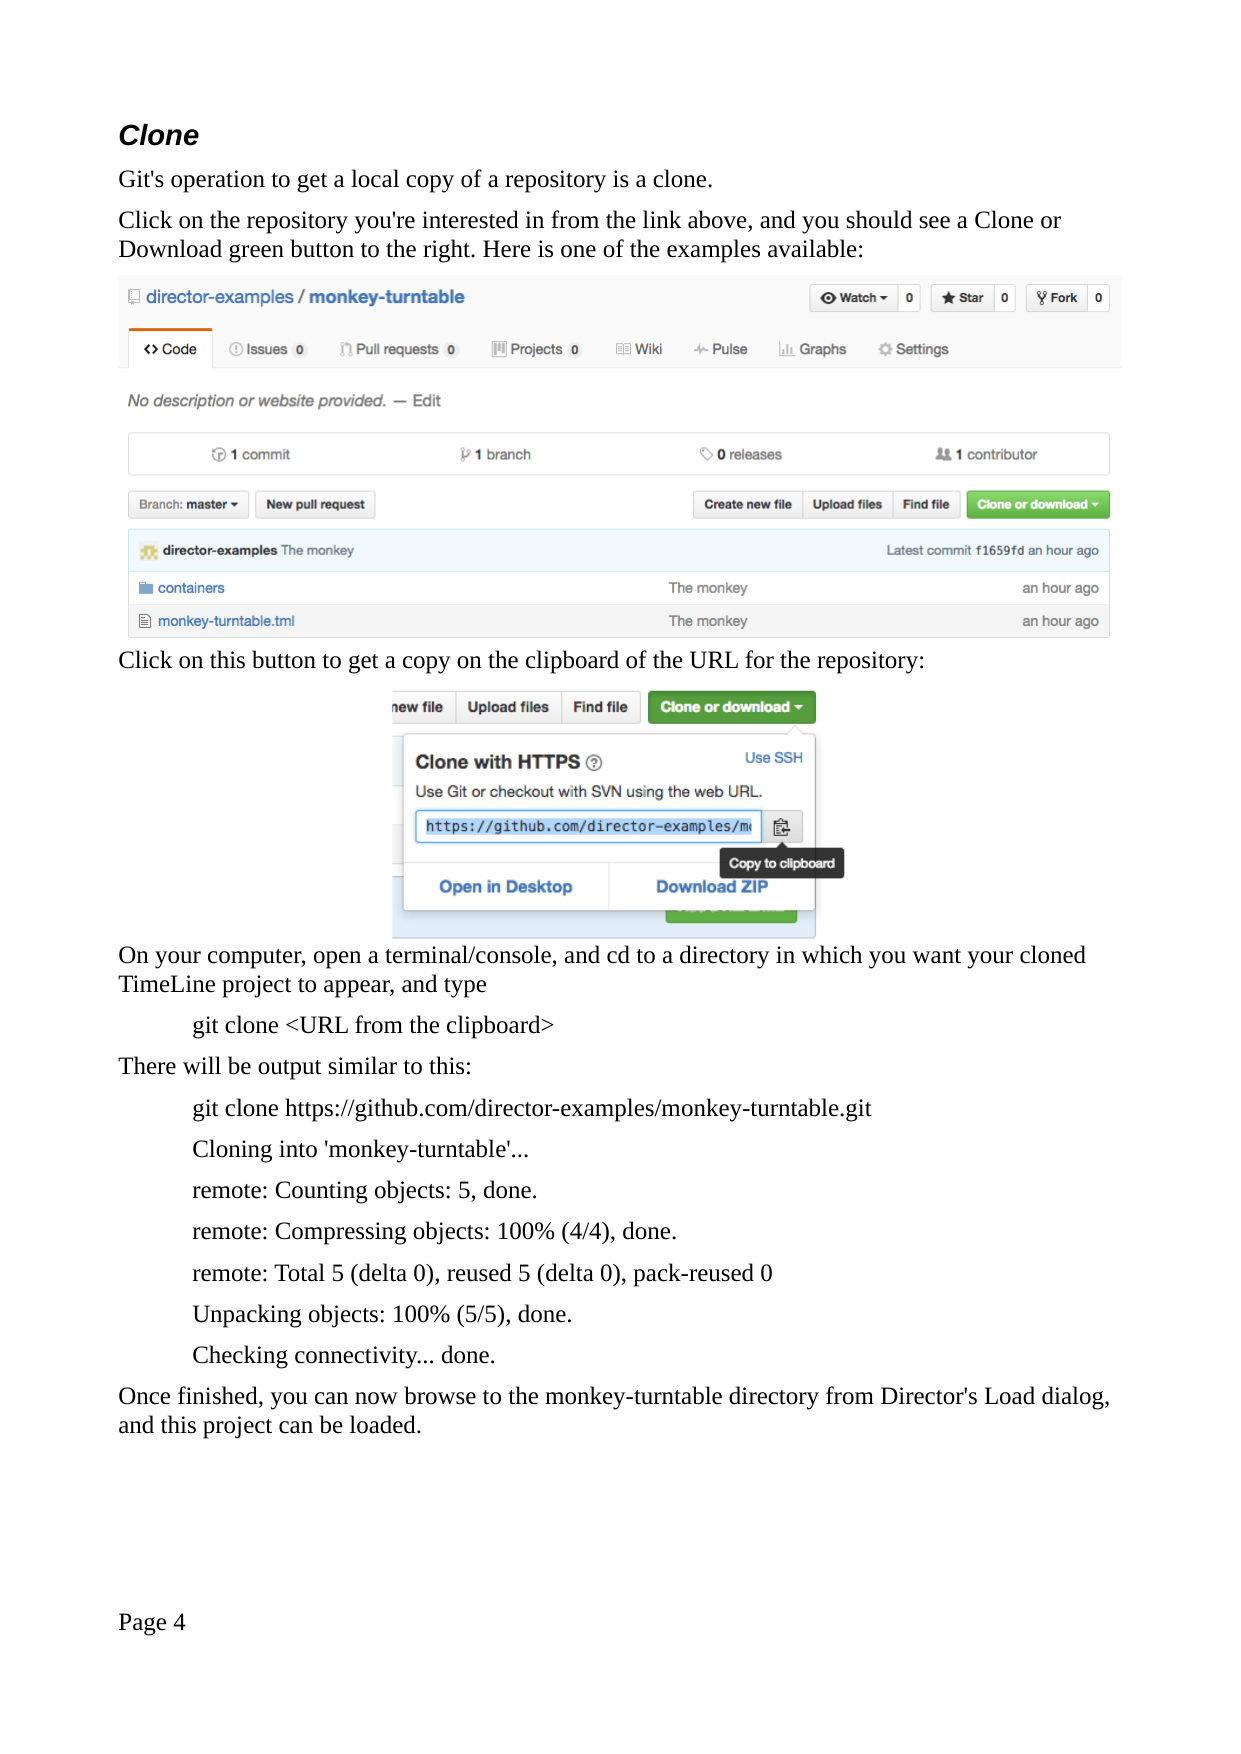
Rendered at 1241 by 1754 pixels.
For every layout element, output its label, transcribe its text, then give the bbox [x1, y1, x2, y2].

subtitle Clone [118, 118, 1122, 152]
picture [392, 686, 848, 941]
text Click on this button to get a copy on the clipboard of the URL for the repository: [118, 645, 1122, 673]
text git clone <URL from the clipboard> [192, 1010, 1122, 1039]
text Checking connectivity... done. [192, 1340, 1122, 1369]
text git clone https://github.com/director-examples/monkey-turntable.git [192, 1093, 1122, 1121]
picture [118, 275, 1123, 645]
text Cloning into 'monkey-turntable'... [192, 1134, 1122, 1163]
text remote: Counting objects: 5, done. [192, 1175, 1122, 1204]
text Git's operation to get a local copy of a repository is a clone. [118, 164, 1122, 193]
text Once finished, you can now browse to the monkey-turntable directory from Director's Load dialog, and this project can be loaded. [118, 1381, 1122, 1439]
text remote: Compressing objects: 100% (4/4), done. [192, 1216, 1122, 1245]
text remote: Total 5 (delta 0), reused 5 (delta 0), pack-reused 0 [192, 1258, 1122, 1286]
text There will be output similar to this: [118, 1051, 1122, 1080]
text On your computer, open a terminal/console, and cd to a directory in which you want your cloned TimeLine project to appear, and type [118, 941, 1122, 998]
text Unpacking objects: 100% (5/5), done. [192, 1299, 1122, 1328]
text Click on the repository you're interested in from the link above, and you should see a Clone or Download green button to the right. Here is one of the examples available: [118, 205, 1122, 263]
